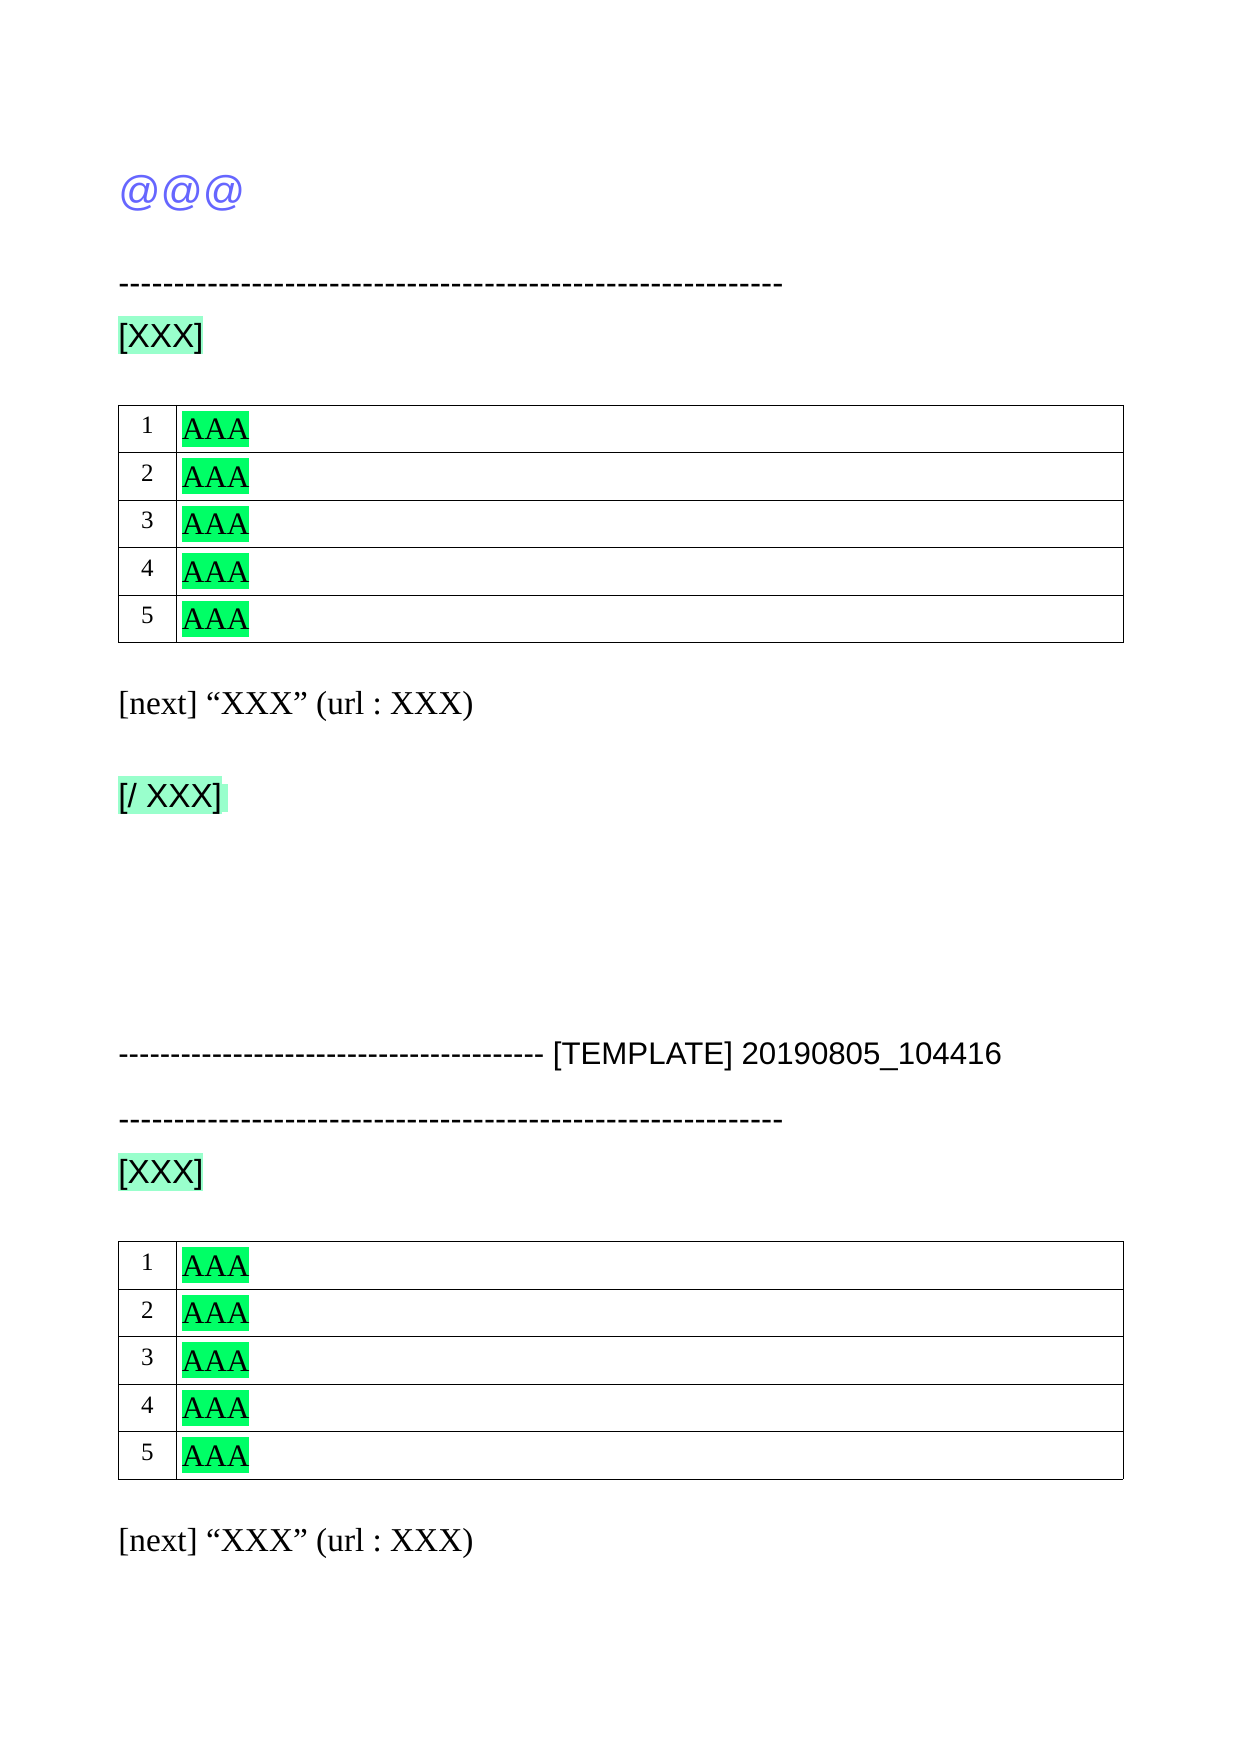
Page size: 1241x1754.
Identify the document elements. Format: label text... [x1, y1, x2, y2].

table_cell AAA [177, 501, 1123, 547]
text ------------------------------------------------------------ [118, 263, 1122, 301]
table_header 1 [119, 406, 176, 452]
table_cell AAA [177, 453, 1123, 500]
table_cell 2 [119, 1290, 176, 1336]
text [next] “XXX” (url : XXX) [118, 1520, 1122, 1558]
table_cell AAA [177, 1290, 1123, 1336]
table_cell AAA [177, 548, 1123, 595]
table_cell AAA [177, 596, 1123, 642]
table_cell AAA [177, 1385, 1123, 1431]
table_cell 4 [119, 548, 176, 595]
table_cell AAA [177, 1432, 1123, 1479]
table_cell 5 [119, 1432, 176, 1479]
table_header AAA [177, 1242, 1123, 1289]
text [XXX] [118, 316, 1122, 394]
text [/ XXX] [118, 776, 1122, 814]
text ------------------------------------------------------------ [118, 1099, 1122, 1138]
text [next] “XXX” (url : XXX) [118, 684, 1122, 722]
text ----------------------------------------- [TEMPLATE] 20190805_104416 [118, 1035, 1122, 1071]
table_cell 4 [119, 1385, 176, 1431]
text @@@ [118, 167, 1122, 214]
table_cell 2 [119, 453, 176, 500]
table_cell 3 [119, 501, 176, 547]
table_cell 3 [119, 1337, 176, 1384]
table_cell AAA [177, 1337, 1123, 1384]
text [XXX] [118, 1152, 1122, 1231]
table_cell 5 [119, 596, 176, 642]
table_header AAA [177, 406, 1123, 452]
table_header 1 [119, 1242, 176, 1289]
